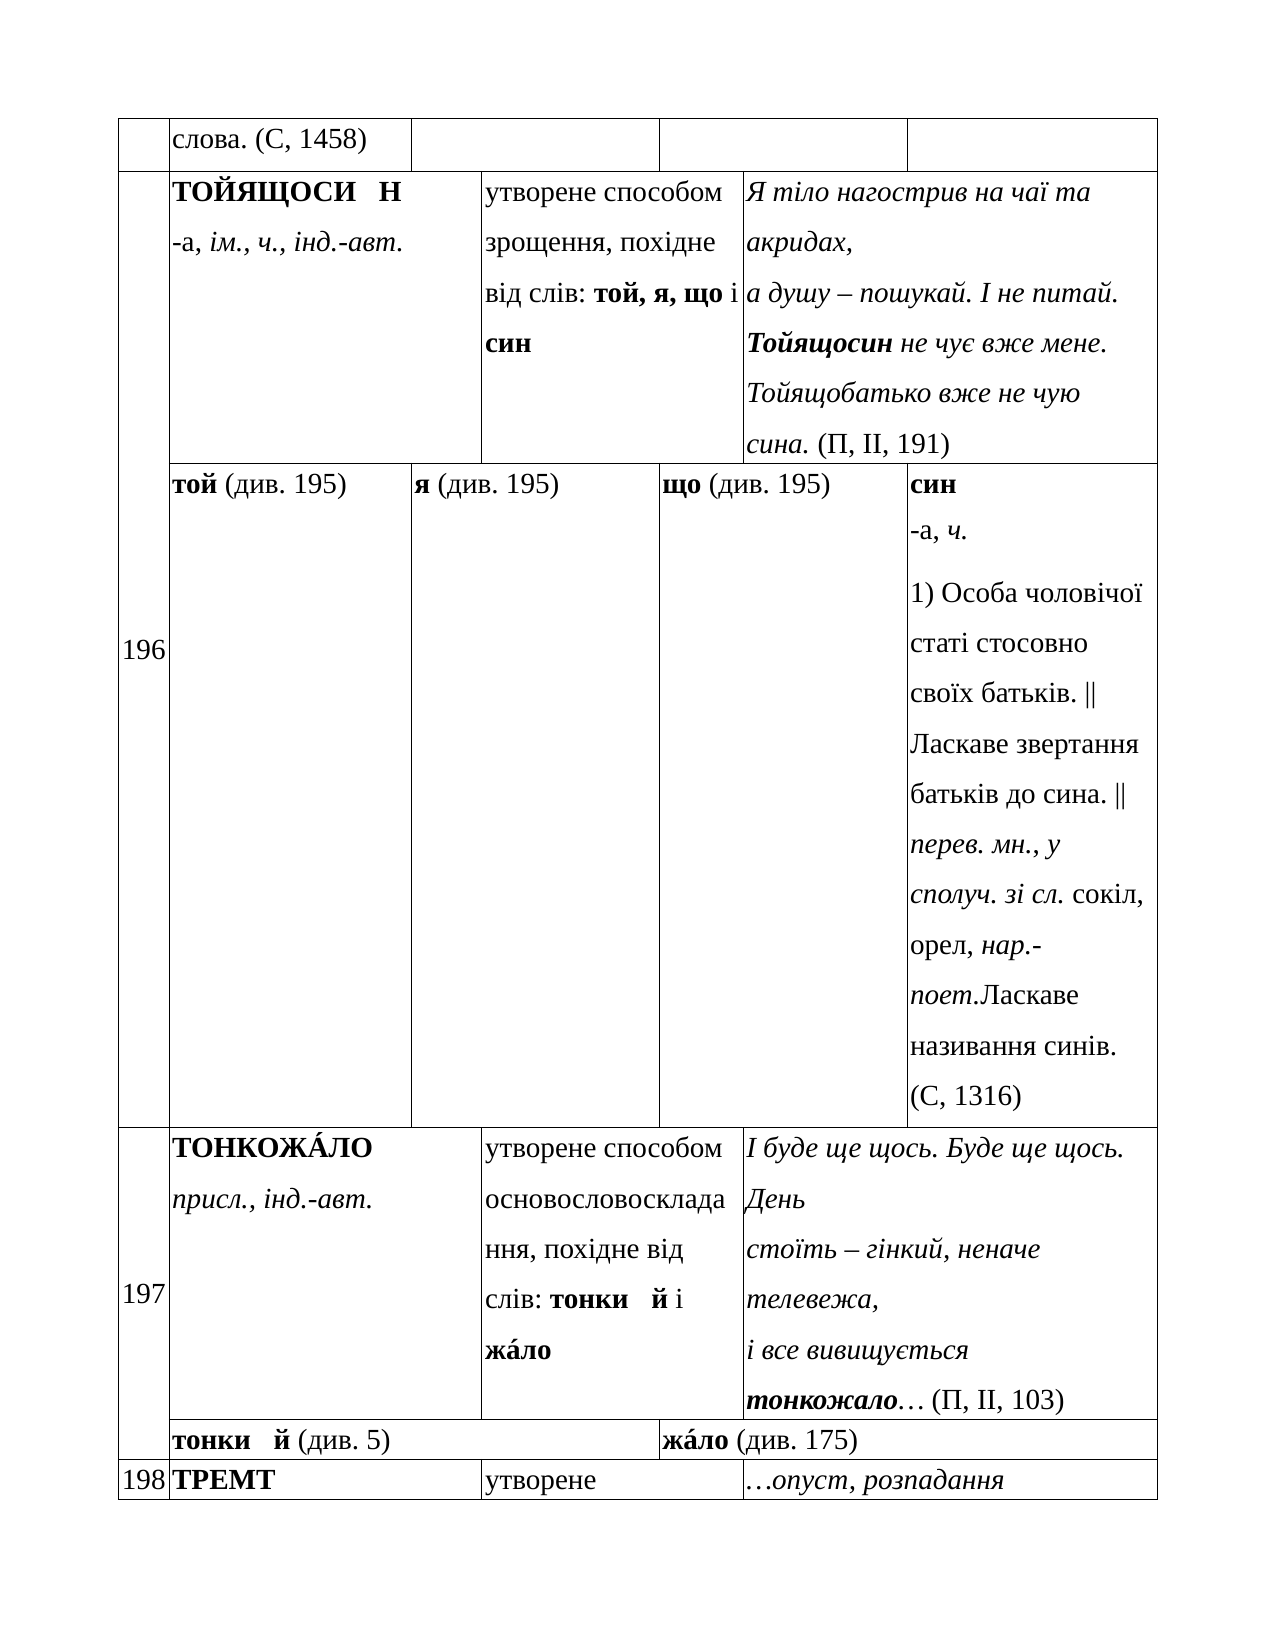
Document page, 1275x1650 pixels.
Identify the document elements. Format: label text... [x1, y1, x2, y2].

table_cell тонкий (див. 5) [170, 1420, 659, 1459]
table_cell утворене способом основословоскладання, похідне від слів: тонкий і жáло [482, 1128, 743, 1419]
table_cell [908, 119, 1157, 171]
table_cell Тонкожáло присл., інд.-авт. [170, 1128, 481, 1419]
table_cell …опуст, розпадання [744, 1460, 1157, 1499]
table_cell що (див. 195) [660, 464, 907, 1127]
table_cell 197 [119, 1128, 169, 1459]
table_cell 198 [119, 1460, 169, 1499]
table_cell [660, 119, 907, 171]
table_cell [412, 119, 659, 171]
table_cell Я тіло нагострив на чаї та акридах, а душу – пошукай. І не питай. Тойящосин не чує вже мене. Тойящобатько вже не чую сина. (П, ІІ, 191) [744, 172, 1157, 462]
table_cell той (див. 195) [170, 464, 411, 1127]
table_cell 196 [119, 172, 169, 1127]
table_cell І буде ще щось. Буде ще щось. День стоїть – гінкий, неначе телевежа, і все вивищується тонкожало… (П, ІІ, 103) [744, 1128, 1157, 1419]
table_cell утворене [482, 1460, 743, 1499]
table_cell слова. (С, 1458) [170, 119, 411, 171]
table_cell Тойящосин -а, ім., ч., інд.-авт. [170, 172, 481, 462]
table_cell Тремт [170, 1460, 481, 1499]
table_cell я (див. 195) [412, 464, 659, 1127]
table_cell жáло (див. 175) [660, 1420, 1157, 1459]
table_cell утворене способом зрощення, похідне від слів: той, я, що і син [482, 172, 743, 462]
table_cell [119, 119, 169, 171]
table_cell син -а, ч. 1) Особа чоловічої статі стосовно своїх батьків. || Ласкаве звертання батьків до сина. || перев. мн., у сполуч. зі сл. сокіл, орел, нар.-поет.Ласкаве називання синів. (С, 1316) [908, 464, 1157, 1127]
